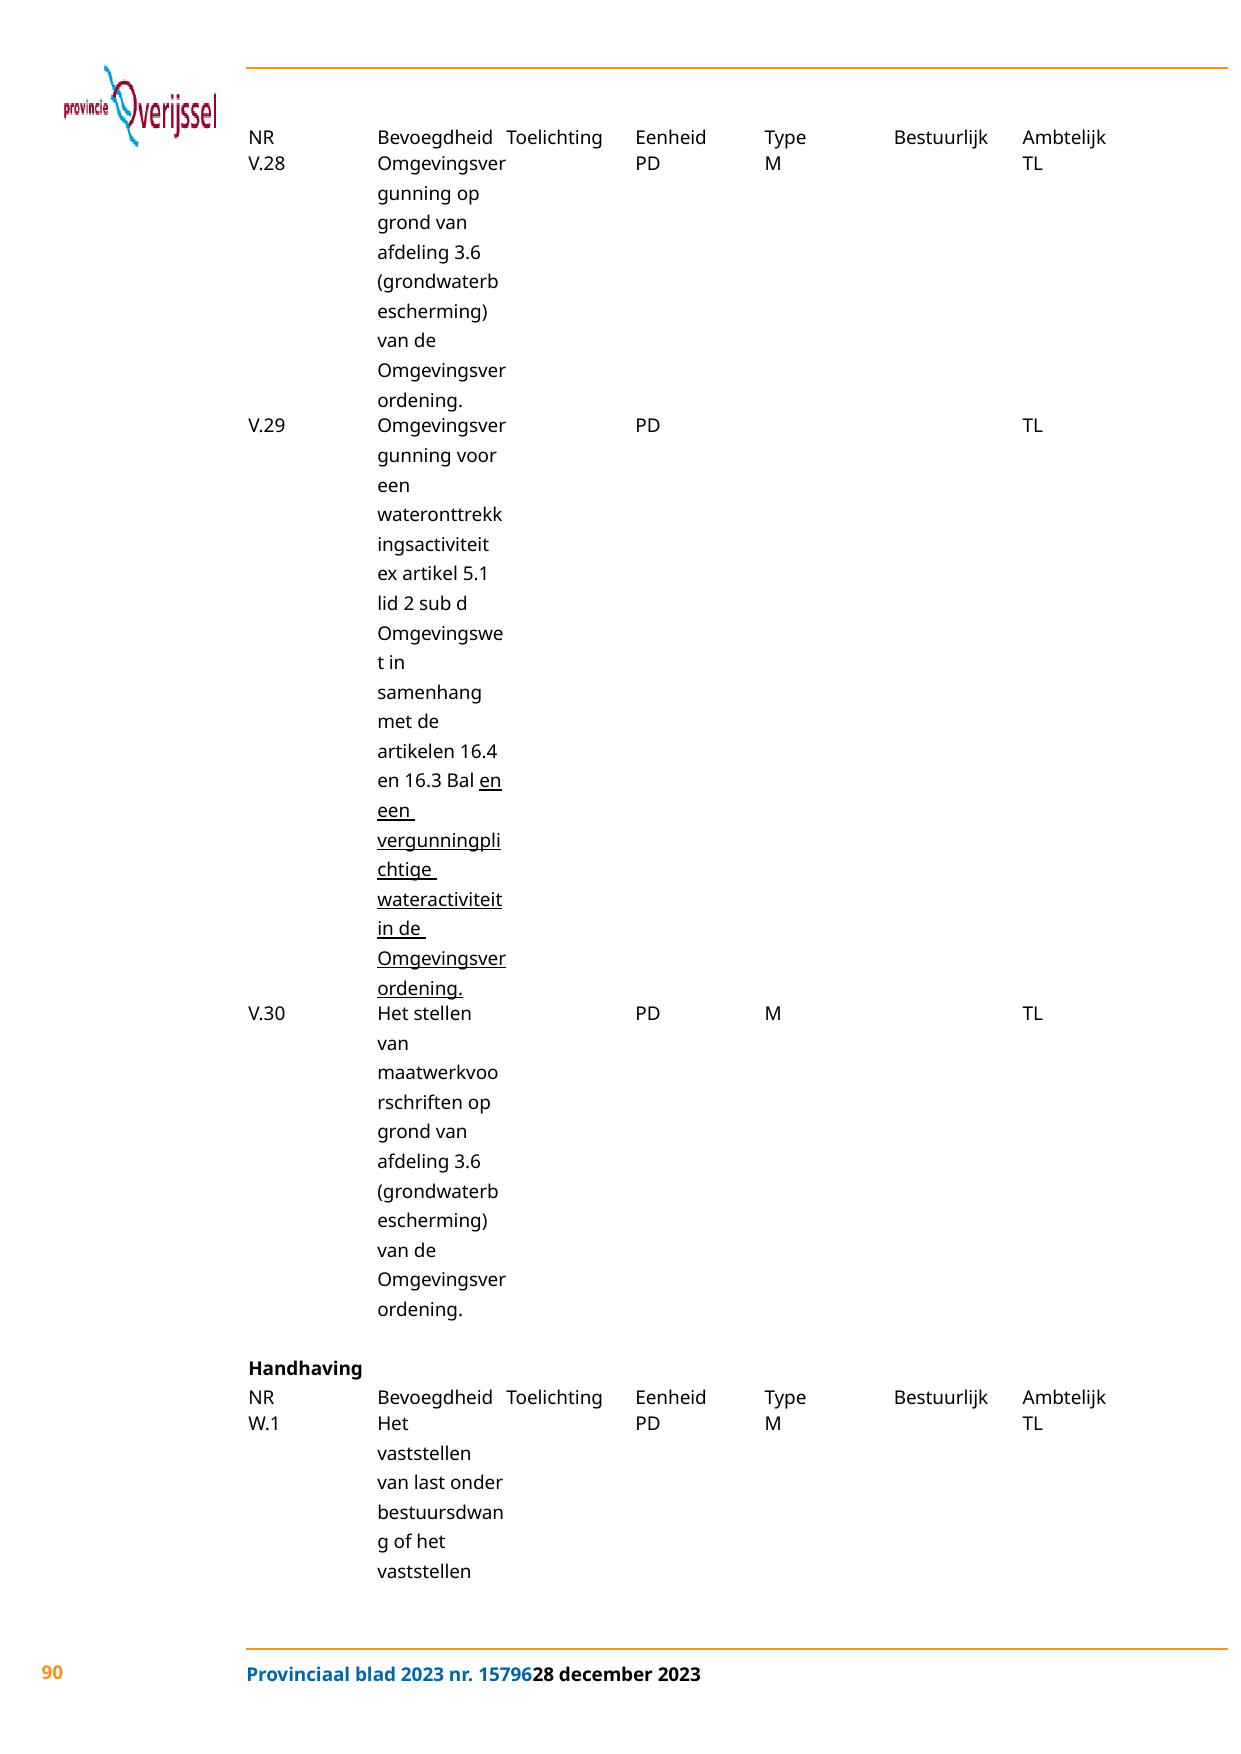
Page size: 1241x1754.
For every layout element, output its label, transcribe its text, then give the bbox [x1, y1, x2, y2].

table_cell [506, 1000, 635, 1322]
table_header Ambtelijk [1023, 125, 1152, 150]
table_cell [506, 413, 635, 1000]
table_header NR [248, 125, 377, 150]
table_cell PD [635, 1000, 764, 1322]
table_cell [506, 1410, 635, 1584]
table_cell [894, 413, 1022, 1000]
table_header Type [764, 1385, 893, 1410]
table_header Toelichting [506, 1385, 635, 1410]
table_cell W.1 [248, 1410, 377, 1584]
table_header Eenheid [635, 125, 764, 150]
table_cell V.28 [248, 150, 377, 413]
table_cell Het vaststellen van last onder bestuursdwang of het vaststellen [377, 1410, 506, 1584]
table_cell TL [1023, 1000, 1152, 1322]
table_header Ambtelijk [1023, 1385, 1152, 1410]
table_cell PD [635, 150, 764, 413]
table_header Toelichting [506, 125, 635, 150]
table_header Bestuurlijk [894, 125, 1022, 150]
table_cell M [764, 150, 893, 413]
table_cell TL [1023, 413, 1152, 1000]
table_header NR [248, 1385, 377, 1410]
table_cell Omgevingsvergunning voor een wateronttrekkingsactiviteit ex artikel 5.1 lid 2 sub d Omgevingswet in samenhang met de artikelen 16.4 en 16.3 Bal en een vergunningplichtige wateractiviteit in de Omgevingsver [377, 413, 506, 967]
picture [41, 47, 231, 172]
text Handhaving [248, 1355, 1152, 1381]
table_cell [506, 150, 635, 413]
table_cell M [764, 1000, 893, 1322]
table_header Bestuurlijk [894, 1385, 1022, 1410]
table_cell TL [1023, 150, 1152, 413]
table_cell V.30 [248, 1000, 377, 1322]
table_cell TL [1023, 1410, 1152, 1584]
table_cell PD [635, 1410, 764, 1584]
table_cell Het stellen van maatwerkvoorschriften op grond van afdeling 3.6 (grondwaterbescherming) van de Omgevingsverordening. [377, 1000, 506, 1322]
table_cell [894, 1410, 1022, 1584]
table_cell Omgevingsvergunning op grond van afdeling 3.6 (grondwaterbescherming) van de Omgevingsverordening. [377, 150, 506, 413]
table_cell PD [635, 413, 764, 1000]
table_cell [894, 1000, 1022, 1322]
table_cell ordening. [377, 968, 506, 1000]
table_header Bevoegdheid [377, 1385, 506, 1410]
table_cell M [764, 1410, 893, 1584]
table_header Eenheid [635, 1385, 764, 1410]
table_header Type [764, 125, 893, 150]
table_cell V.29 [248, 413, 377, 1000]
table_cell [764, 413, 893, 1000]
table_header Bevoegdheid [377, 125, 506, 150]
table_cell [894, 150, 1022, 413]
